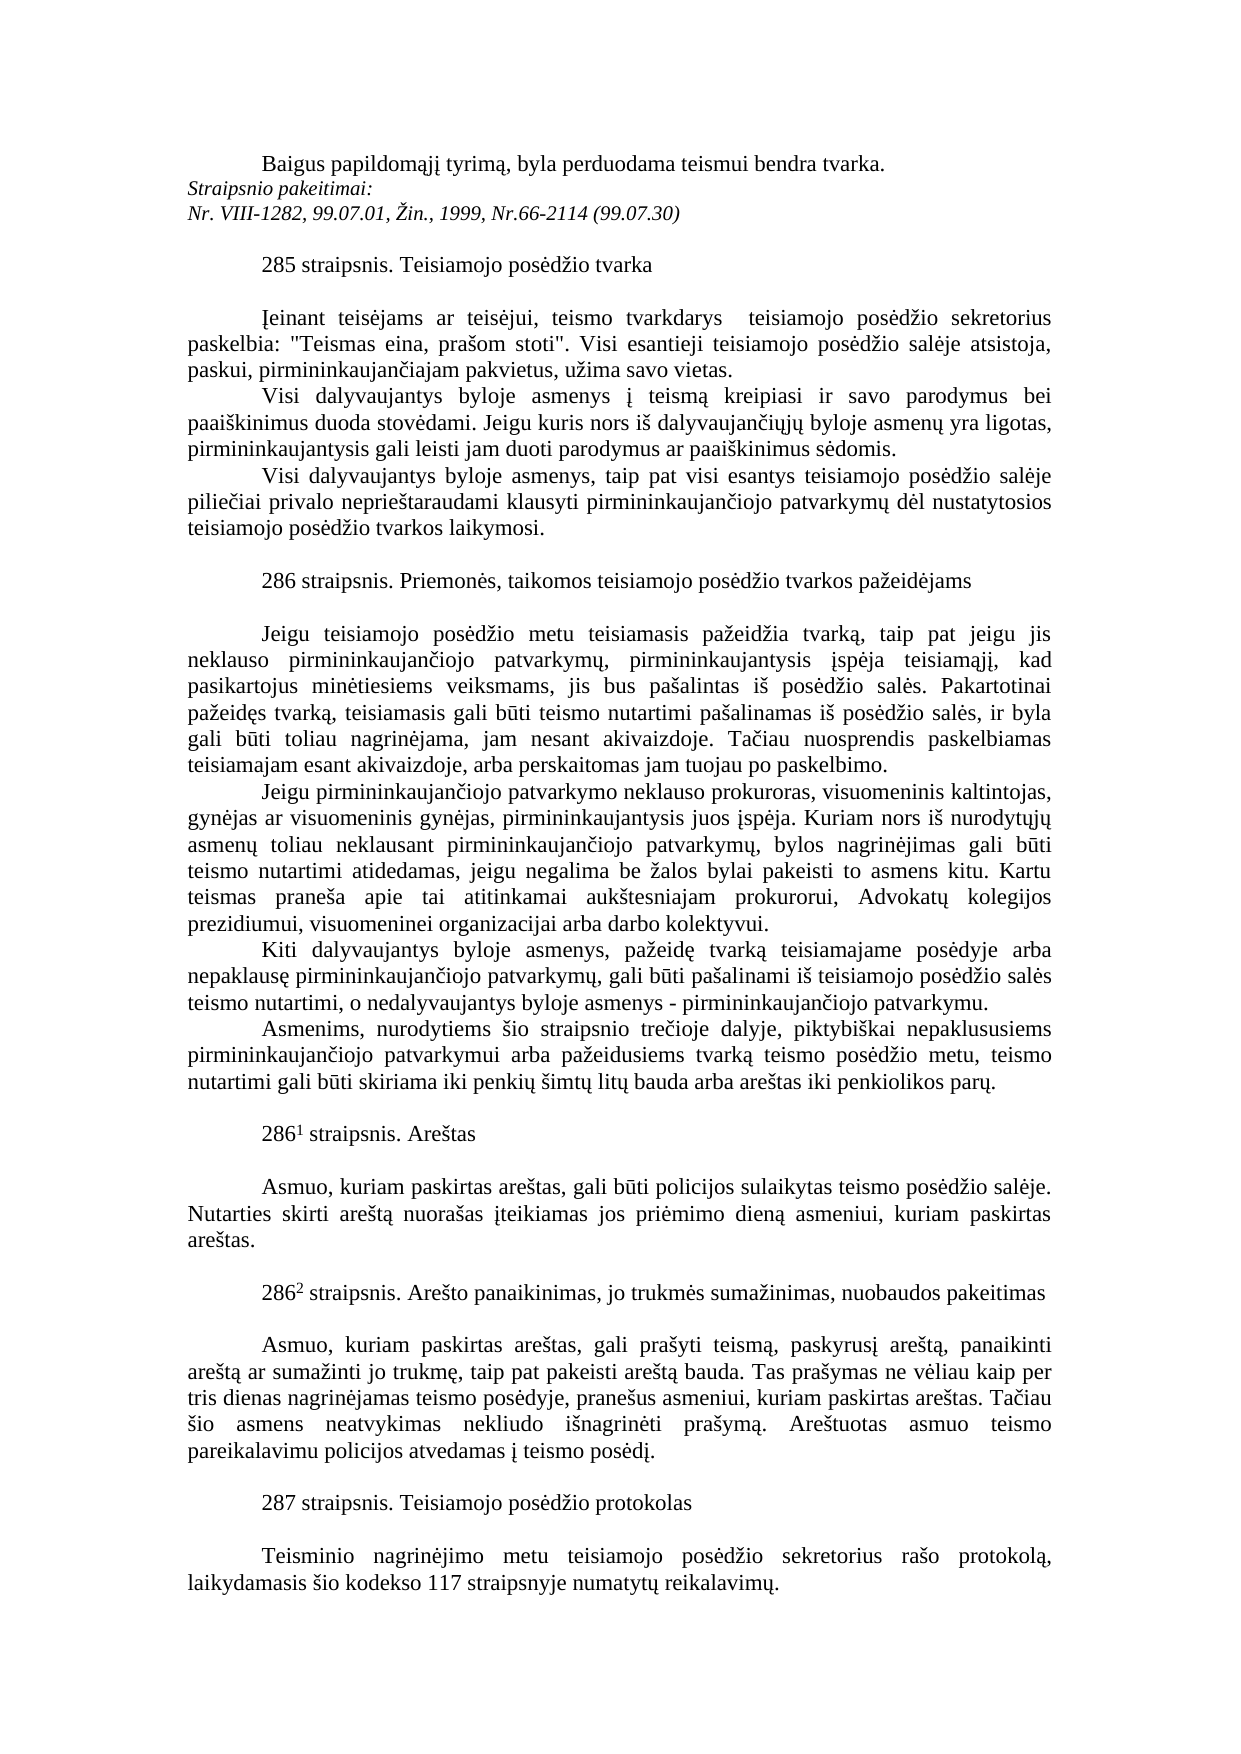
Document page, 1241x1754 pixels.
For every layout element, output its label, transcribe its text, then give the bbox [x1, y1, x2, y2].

text Nr. VIII-1282, 99.07.01, Žin., 1999, Nr.66-2114 (99.07.30) [187, 200, 1053, 224]
text Asmuo, kuriam paskirtas areštas, gali prašyti teismą, paskyrusį areštą, panaikinti areštą ar sumažinti jo trukmę, taip pat pakeisti areštą bauda. Tas prašymas ne vėliau kaip per tris dienas nagrinėjamas teismo posėdyje, pranešus asmeniui, kuriam paskirtas areštas. Tačiau šio asmens neatvykimas nekliudo išnagrinėti prašymą. Areštuotas asmuo teismo pareikalavimu policijos atvedamas į teismo posėdį. [187, 1331, 1053, 1463]
text 2862 straipsnis. Arešto panaikinimas, jo trukmės sumažinimas, nuobaudos pakeitimas [187, 1279, 1053, 1305]
text Teisminio nagrinėjimo metu teisiamojo posėdžio sekretorius rašo protokolą, laikydamasis šio kodekso 117 straipsnyje numatytų reikalavimų. [187, 1542, 1053, 1595]
text Baigus papildomąjį tyrimą, byla perduodama teismui bendra tvarka. [187, 150, 1053, 176]
text 2861 straipsnis. Areštas [187, 1121, 1053, 1147]
text Jeigu pirmininkaujančiojo patvarkymo neklauso prokuroras, visuomeninis kaltintojas, gynėjas ar visuomeninis gynėjas, pirmininkaujantysis juos įspėja. Kuriam nors iš nurodytųjų asmenų toliau neklausant pirmininkaujančiojo patvarkymų, bylos nagrinėjimas gali būti teismo nutartimi atidedamas, jeigu negalima be žalos bylai pakeisti to asmens kitu. Kartu teismas praneša apie tai atitinkamai aukštesniajam prokurorui, Advokatų kolegijos prezidiumui, visuomeninei organizacijai arba darbo kolektyvui. [187, 778, 1053, 936]
text Visi dalyvaujantys byloje asmenys į teismą kreipiasi ir savo parodymus bei paaiškinimus duoda stovėdami. Jeigu kuris nors iš dalyvaujančiųjų byloje asmenų yra ligotas, pirmininkaujantysis gali leisti jam duoti parodymus ar paaiškinimus sėdomis. [187, 383, 1053, 462]
text 287 straipsnis. Teisiamojo posėdžio protokolas [187, 1489, 1053, 1516]
text Asmuo, kuriam paskirtas areštas, gali būti policijos sulaikytas teismo posėdžio salėje. Nutarties skirti areštą nuorašas įteikiamas jos priėmimo dieną asmeniui, kuriam paskirtas areštas. [187, 1173, 1053, 1252]
text 285 straipsnis. Teisiamojo posėdžio tvarka [187, 251, 1053, 277]
text Jeigu teisiamojo posėdžio metu teisiamasis pažeidžia tvarką, taip pat jeigu jis neklauso pirmininkaujančiojo patvarkymų, pirmininkaujantysis įspėja teisiamąjį, kad pasikartojus minėtiesiems veiksmams, jis bus pašalintas iš posėdžio salės. Pakartotinai pažeidęs tvarką, teisiamasis gali būti teismo nutartimi pašalinamas iš posėdžio salės, ir byla gali būti toliau nagrinėjama, jam nesant akivaizdoje. Tačiau nuosprendis paskelbiamas teisiamajam esant akivaizdoje, arba perskaitomas jam tuojau po paskelbimo. [187, 620, 1053, 778]
text Kiti dalyvaujantys byloje asmenys, pažeidę tvarką teisiamajame posėdyje arba nepaklausę pirmininkaujančiojo patvarkymų, gali būti pašalinami iš teisiamojo posėdžio salės teismo nutartimi, o nedalyvaujantys byloje asmenys - pirmininkaujančiojo patvarkymu. [187, 936, 1053, 1015]
text Asmenims, nurodytiems šio straipsnio trečioje dalyje, piktybiškai nepaklususiems pirmininkaujančiojo patvarkymui arba pažeidusiems tvarką teismo posėdžio metu, teismo nutartimi gali būti skiriama iki penkių šimtų litų bauda arba areštas iki penkiolikos parų. [187, 1015, 1053, 1094]
text Visi dalyvaujantys byloje asmenys, taip pat visi esantys teisiamojo posėdžio salėje piliečiai privalo neprieštaraudami klausyti pirmininkaujančiojo patvarkymų dėl nustatytosios teisiamojo posėdžio tvarkos laikymosi. [187, 462, 1053, 541]
text Straipsnio pakeitimai: [187, 176, 1053, 200]
text Įeinant teisėjams ar teisėjui, teismo tvarkdarys teisiamojo posėdžio sekretorius paskelbia: "Teismas eina, prašom stoti". Visi esantieji teisiamojo posėdžio salėje atsistoja, paskui, pirmininkaujančiajam pakvietus, užima savo vietas. [187, 303, 1053, 383]
text 286 straipsnis. Priemonės, taikomos teisiamojo posėdžio tvarkos pažeidėjams [187, 567, 1053, 593]
